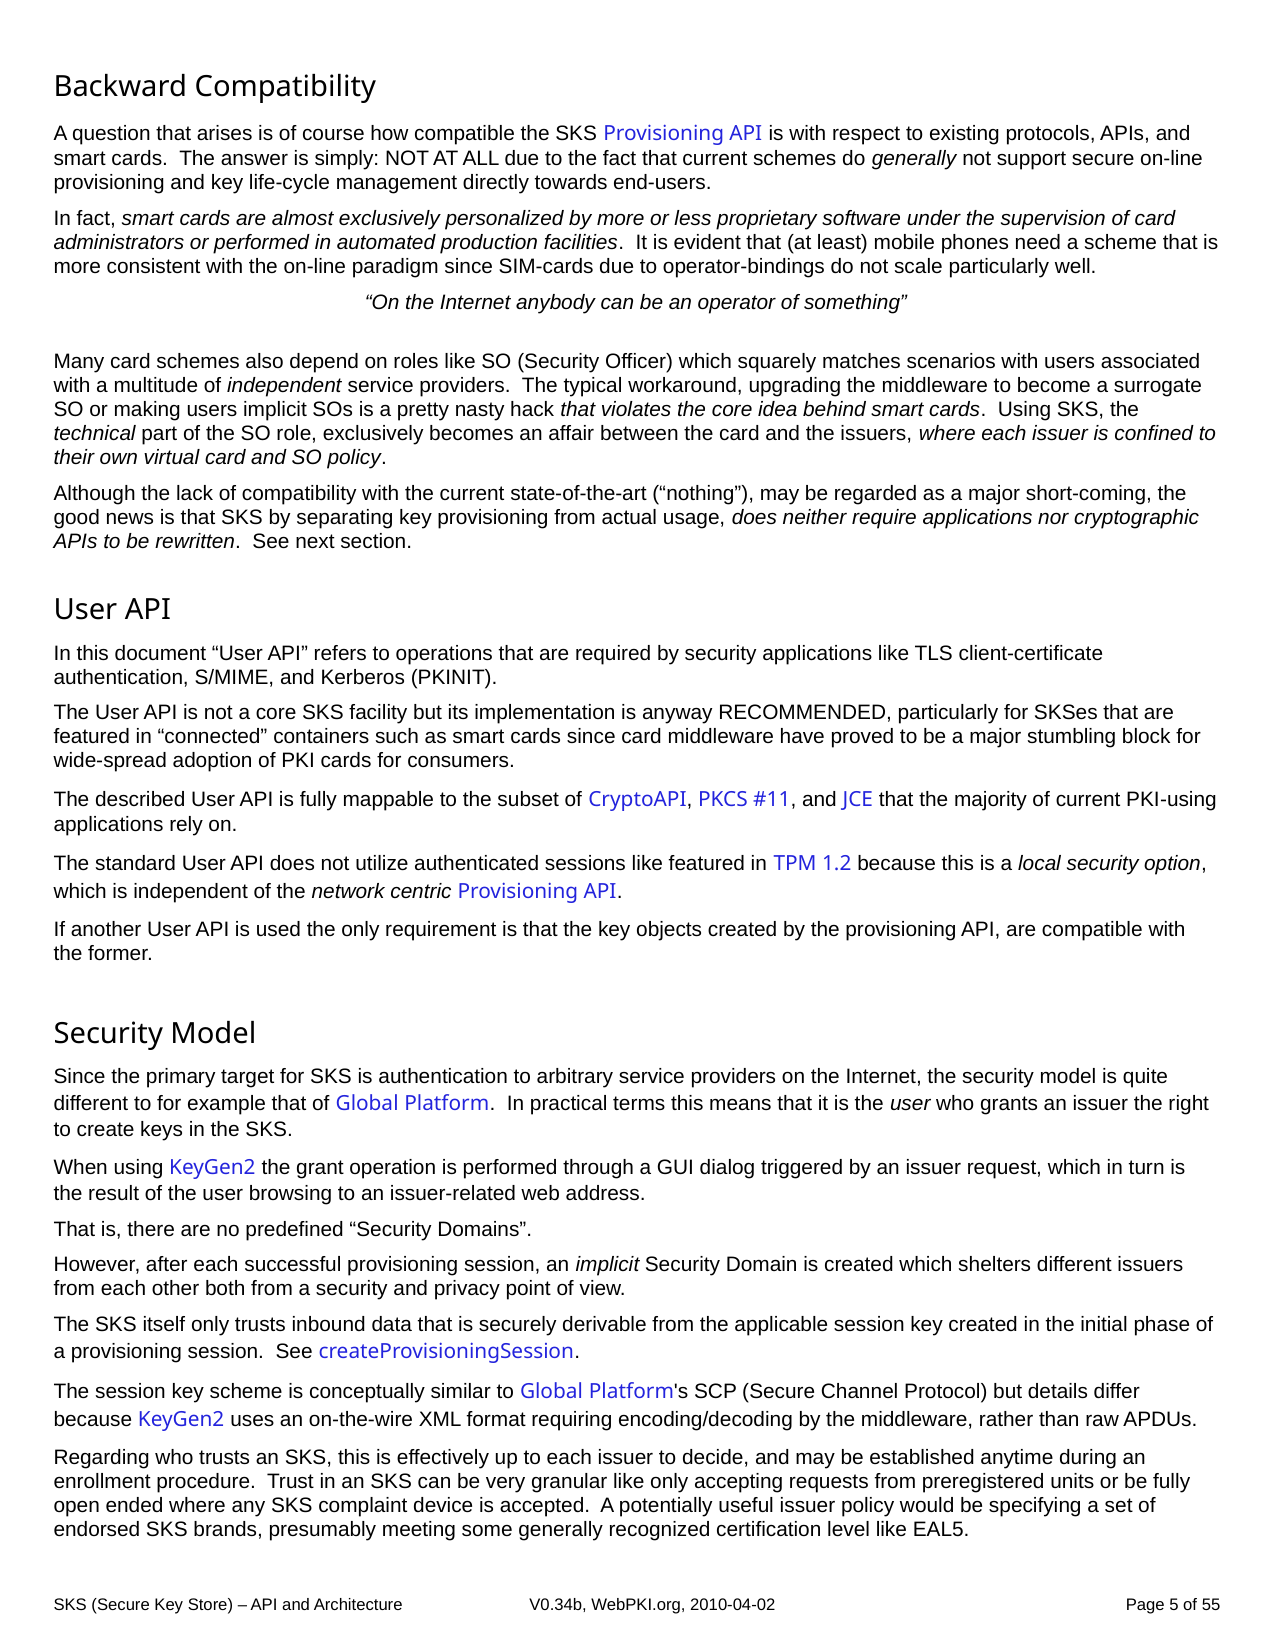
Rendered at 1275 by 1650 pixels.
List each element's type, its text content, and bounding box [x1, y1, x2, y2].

text That is, there are no predefined “Security Domains”. [53, 1216, 1221, 1240]
text In this document “User API” refers to operations that are required by security applications like TLS client-certificate authentication, S/MIME, and Kerberos (PKINIT). [53, 641, 1221, 688]
text The User API is not a core SKS facility but its implementation is anyway RECOMMENDED, particularly for SKSes that are featured in “connected” containers such as smart cards since card middleware have proved to be a major stumbling block for wide-spread adoption of PKI cards for consumers. [53, 700, 1221, 772]
text If another User API is used the only requirement is that the key objects created by the provisioning API, are compatible with the former. [53, 917, 1221, 964]
text The session key scheme is conceptually similar to Global Platform's SCP (Secure Channel Protocol) but details differ because KeyGen2 uses an on-the-wire XML format requiring encoding/decoding by the middleware, rather than raw APDUs. [53, 1376, 1221, 1433]
subtitle User API [53, 588, 1221, 628]
text A question that arises is of course how compatible the SKS Provisioning API is with respect to existing protocols, APIs, and smart cards. The answer is simply: NOT AT ALL due to the fact that current schemes do generally not support secure on-line provisioning and key life-cycle management directly towards end-users. [53, 118, 1221, 194]
text When using KeyGen2 the grant operation is performed through a GUI dialog triggered by an issuer request, which in turn is the result of the user browsing to an issuer-related web address. [53, 1152, 1221, 1205]
text In fact, smart cards are almost exclusively personalized by more or less proprietary software under the supervision of card administrators or performed in automated production facilities. It is evident that (at least) mobile phones need a scheme that is more consistent with the on-line paradigm since SIM-cards due to operator-bindings do not scale particularly well. [53, 206, 1221, 278]
text The described User API is fully mappable to the subset of CryptoAPI, PKCS #11, and JCE that the majority of current PKI‑using applications rely on. [53, 784, 1221, 836]
text Regarding who trusts an SKS, this is effectively up to each issuer to decide, and may be established anytime during an enrollment procedure. Trust in an SKS can be very granular like only accepting requests from preregistered units or be fully open ended where any SKS complaint device is accepted. A potentially useful issuer policy would be specifying a set of endorsed SKS brands, presumably meeting some generally recognized certification level like EAL5. [53, 1445, 1221, 1541]
text The standard User API does not utilize authenticated sessions like featured in TPM 1.2 because this is a local security option, which is independent of the network centric Provisioning API. [53, 848, 1221, 905]
subtitle Security Model [53, 1012, 1221, 1052]
text Since the primary target for SKS is authentication to arbitrary service providers on the Internet, the security model is quite different to for example that of Global Platform. In practical terms this means that it is the user who grants an issuer the right to create keys in the SKS. [53, 1064, 1221, 1141]
subtitle Backward Compatibility [53, 66, 1221, 105]
text However, after each successful provisioning session, an implicit Security Domain is created which shelters different issuers from each other both from a security and privacy point of view. [53, 1252, 1221, 1300]
text The SKS itself only trusts inbound data that is securely derivable from the applicable session key created in the initial phase of a provisioning session. See createProvisioningSession. [53, 1312, 1221, 1364]
text Although the lack of compatibility with the current state-of-the-art (“nothing”), may be regarded as a major short-coming, the good news is that SKS by separating key provisioning from actual usage, does neither require applications nor cryptographic APIs to be rewritten. See next section. [53, 481, 1221, 577]
text “On the Internet anybody can be an operator of something” [53, 289, 1221, 337]
text Many card schemes also depend on roles like SO (Security Officer) which squarely matches scenarios with users associated with a multitude of independent service providers. The typical workaround, upgrading the middleware to become a surrogate SO or making users implicit SOs is a pretty nasty hack that violates the core idea behind smart cards. Using SKS, the technical part of the SO role, exclusively becomes an affair between the card and the issuers, where each issuer is confined to their own virtual card and SO policy. [53, 349, 1221, 469]
